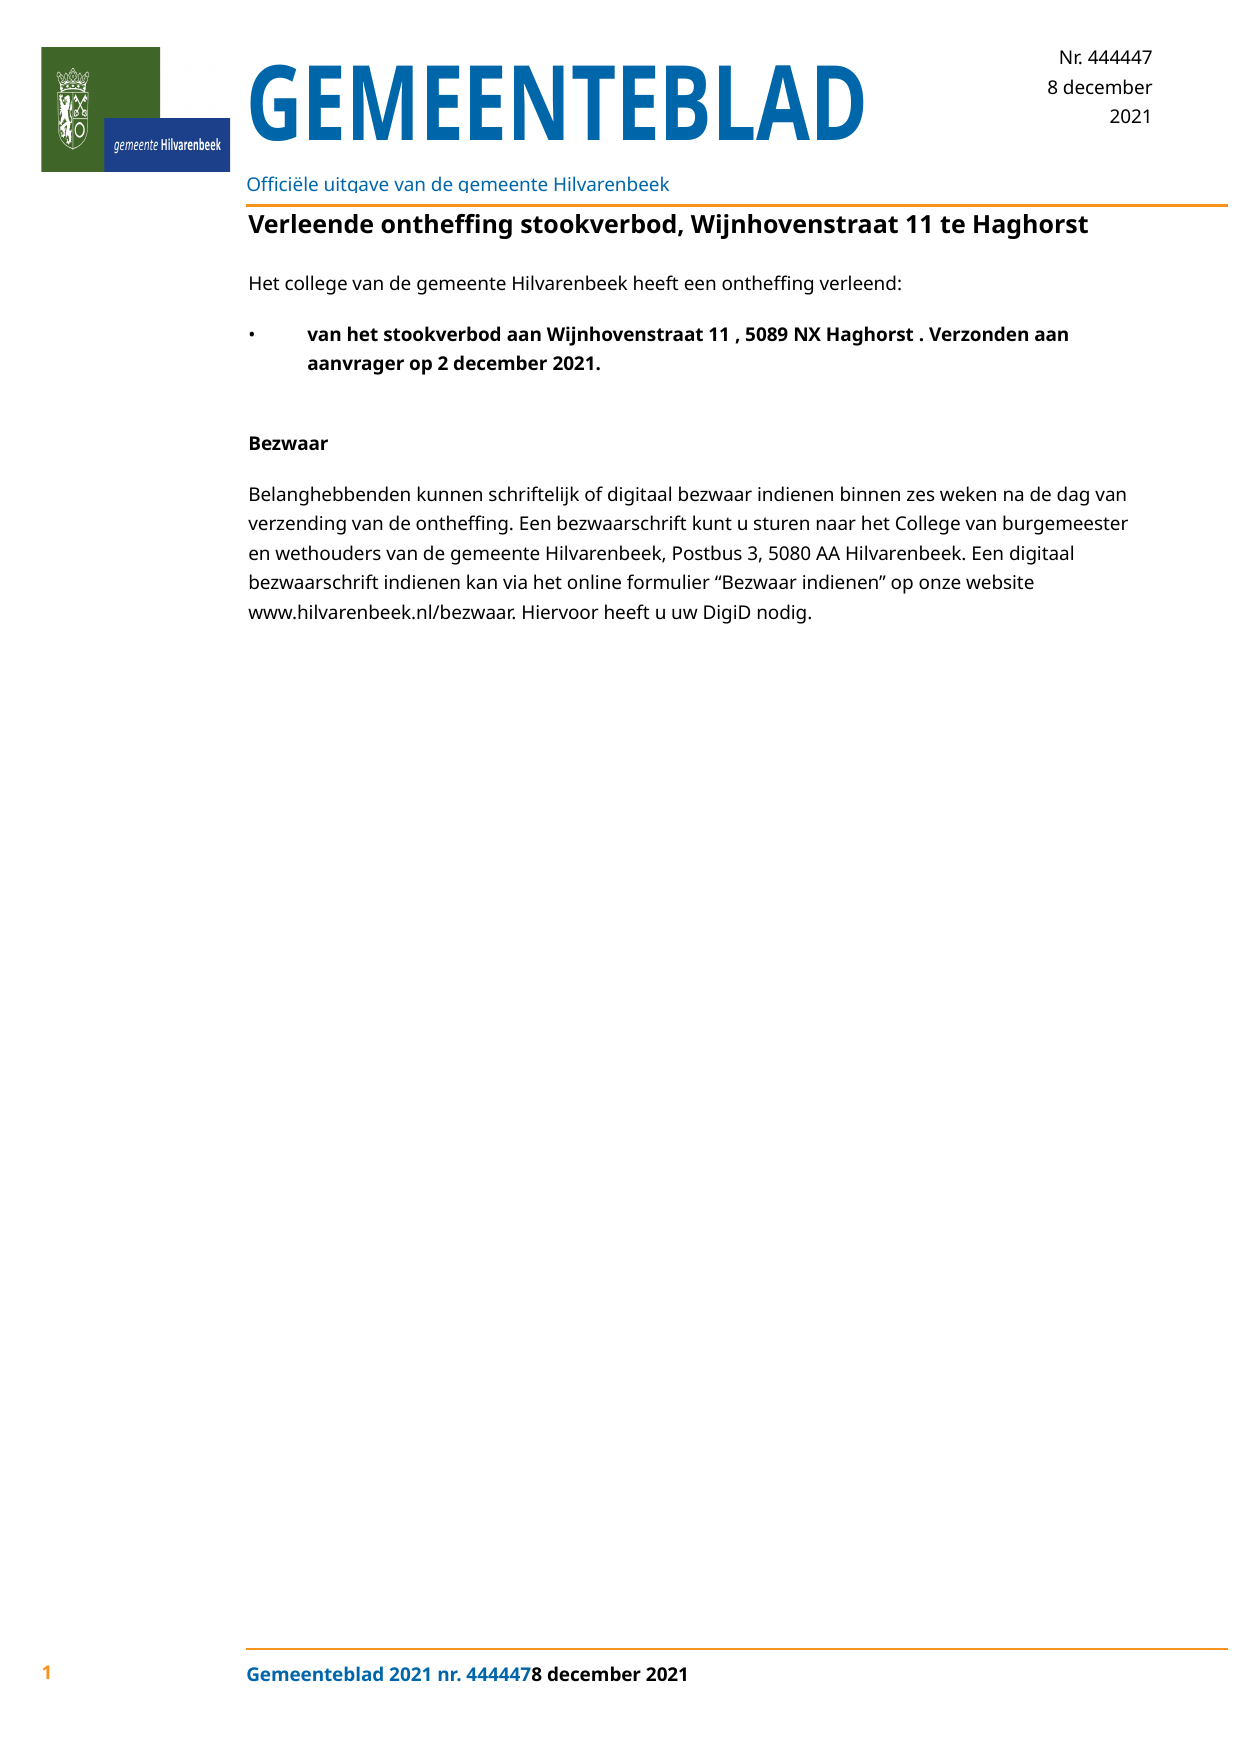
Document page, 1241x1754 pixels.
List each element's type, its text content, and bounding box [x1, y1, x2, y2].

text Het college van de gemeente Hilvarenbeek heeft een ontheffing verleend: [248, 270, 1152, 296]
list van het stookverbod aan Wijnhovenstraat 11 , 5089 NX Haghorst . Verzonden aan aanvrager op 2 december 2021. [248, 321, 1152, 376]
text Belanghebbenden kunnen schriftelijk of digitaal bezwaar indienen binnen zes weken na de dag van verzending van de ontheffing. Een bezwaarschrift kunt u sturen naar het College van burgemeester en wethouders van de gemeente Hilvarenbeek, Postbus 3, 5080 AA Hilvarenbeek. Een digitaal bezwaarschrift indienen kan via het online formulier “Bezwaar indienen” op onze website www.hilvarenbeek.nl/bezwaar. Hiervoor heeft u uw DigiD nodig. [248, 481, 1152, 625]
picture [41, 47, 231, 172]
text Verleende ontheffing stookverbod, Wijnhovenstraat 11 te Haghorst [248, 207, 1152, 241]
text Bezwaar [248, 430, 1152, 456]
